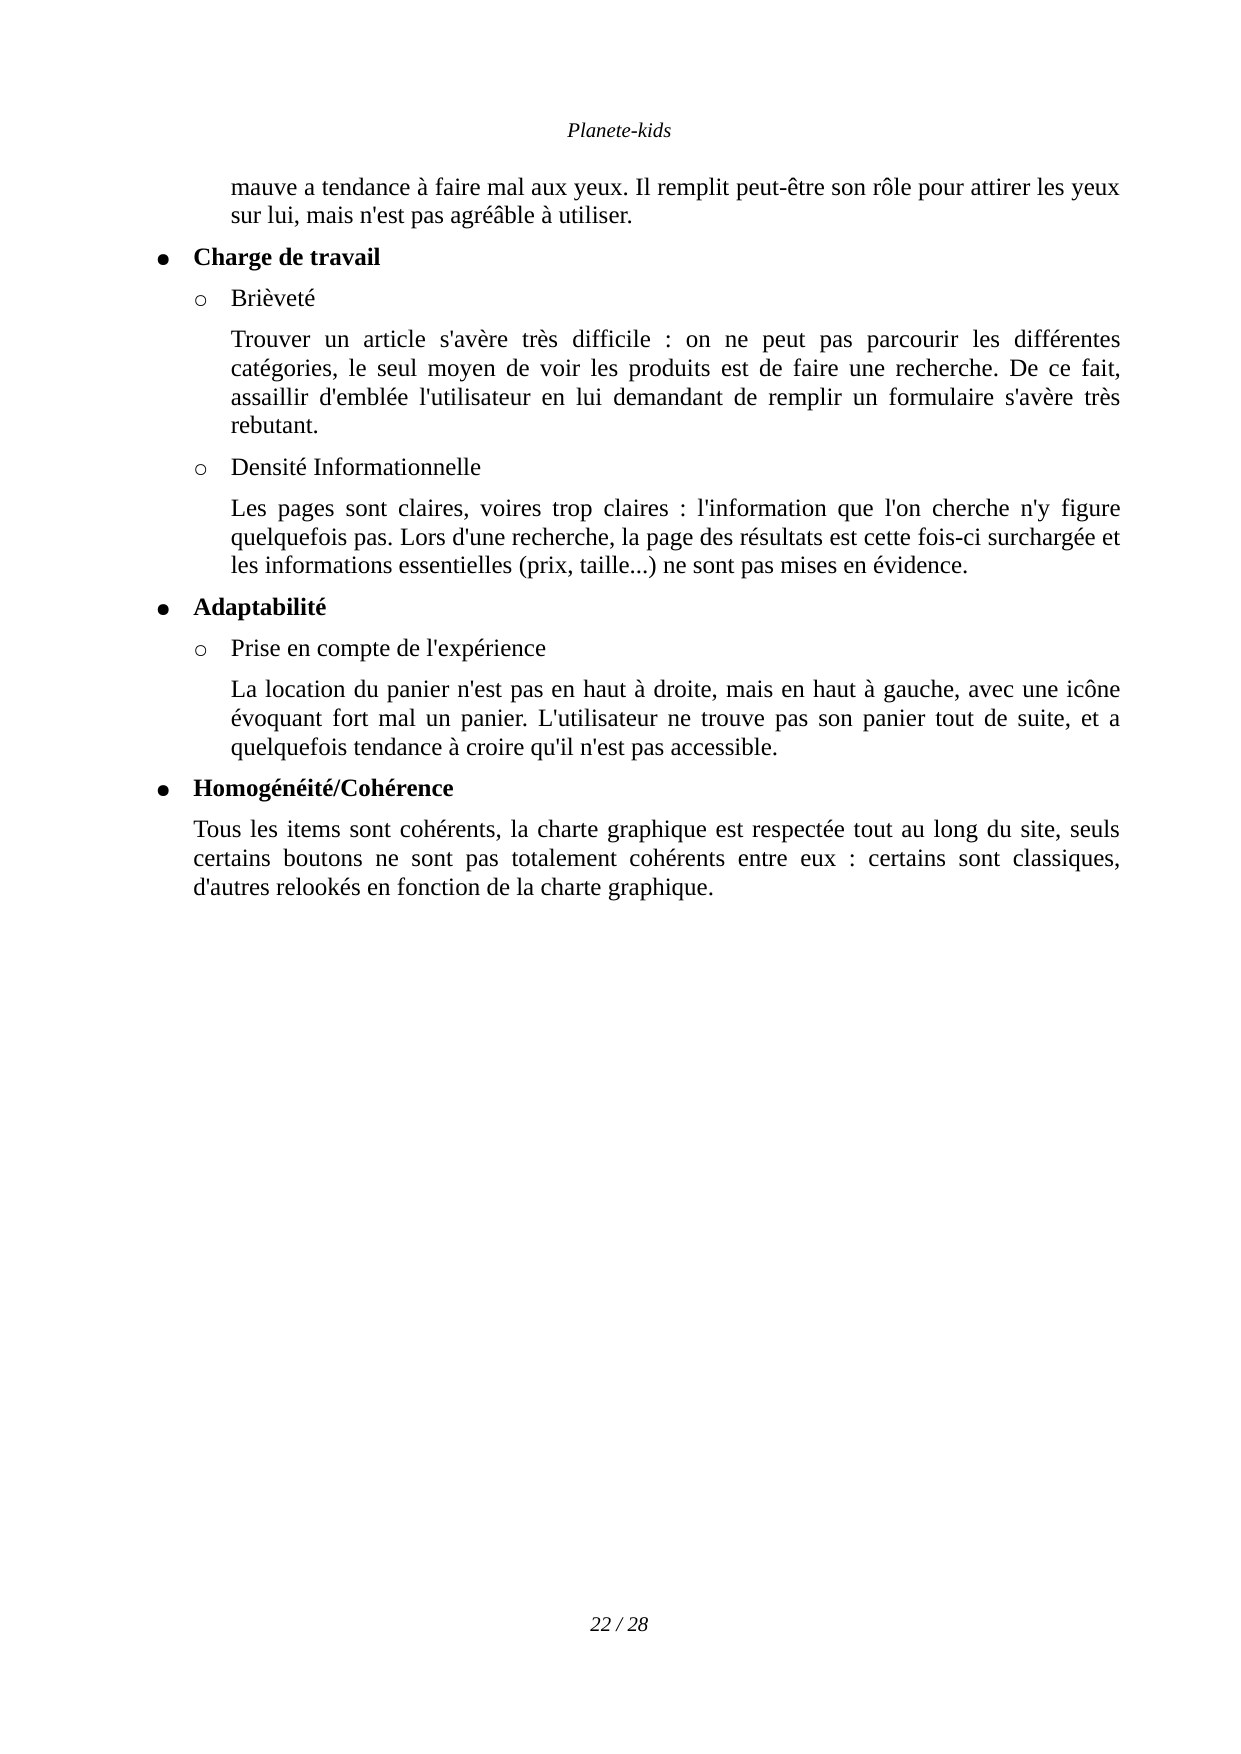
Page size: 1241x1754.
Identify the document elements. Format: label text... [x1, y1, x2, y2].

list Adaptabilité [156, 592, 1122, 620]
list Les pages sont claires, voires trop claires : l'information que l'on cherche n'y figure quelquefois pas. Lors d'une recherche, la page des résultats est cette fois-ci surchargée et les informations essentielles (prix, taille...) ne sont pas mises en évidence. [193, 493, 1122, 579]
list Prise en compte de l'expérience [193, 633, 1122, 662]
list La location du panier n'est pas en haut à droite, mais en haut à gauche, avec une icône évoquant fort mal un panier. L'utilisateur ne trouve pas son panier tout de suite, et a quelquefois tendance à croire qu'il n'est pas accessible. [193, 674, 1122, 760]
list Charge de travail [156, 242, 1122, 270]
list Tous les items sont cohérents, la charte graphique est respectée tout au long du site, seuls certains boutons ne sont pas totalement cohérents entre eux : certains sont classiques, d'autres relookés en fonction de la charte graphique. [156, 814, 1122, 900]
list Homogénéité/Cohérence [156, 773, 1122, 802]
list Brièveté [193, 283, 1122, 312]
list mauve a tendance à faire mal aux yeux. Il remplit peut-être son rôle pour attirer les yeux sur lui, mais n'est pas agréâble à utiliser. [193, 172, 1122, 229]
list Trouver un article s'avère très difficile : on ne peut pas parcourir les différentes catégories, le seul moyen de voir les produits est de faire une recherche. De ce fait, assaillir d'emblée l'utilisateur en lui demandant de remplir un formulaire s'avère très rebutant. [193, 324, 1122, 439]
list Densité Informationnelle [193, 452, 1122, 480]
